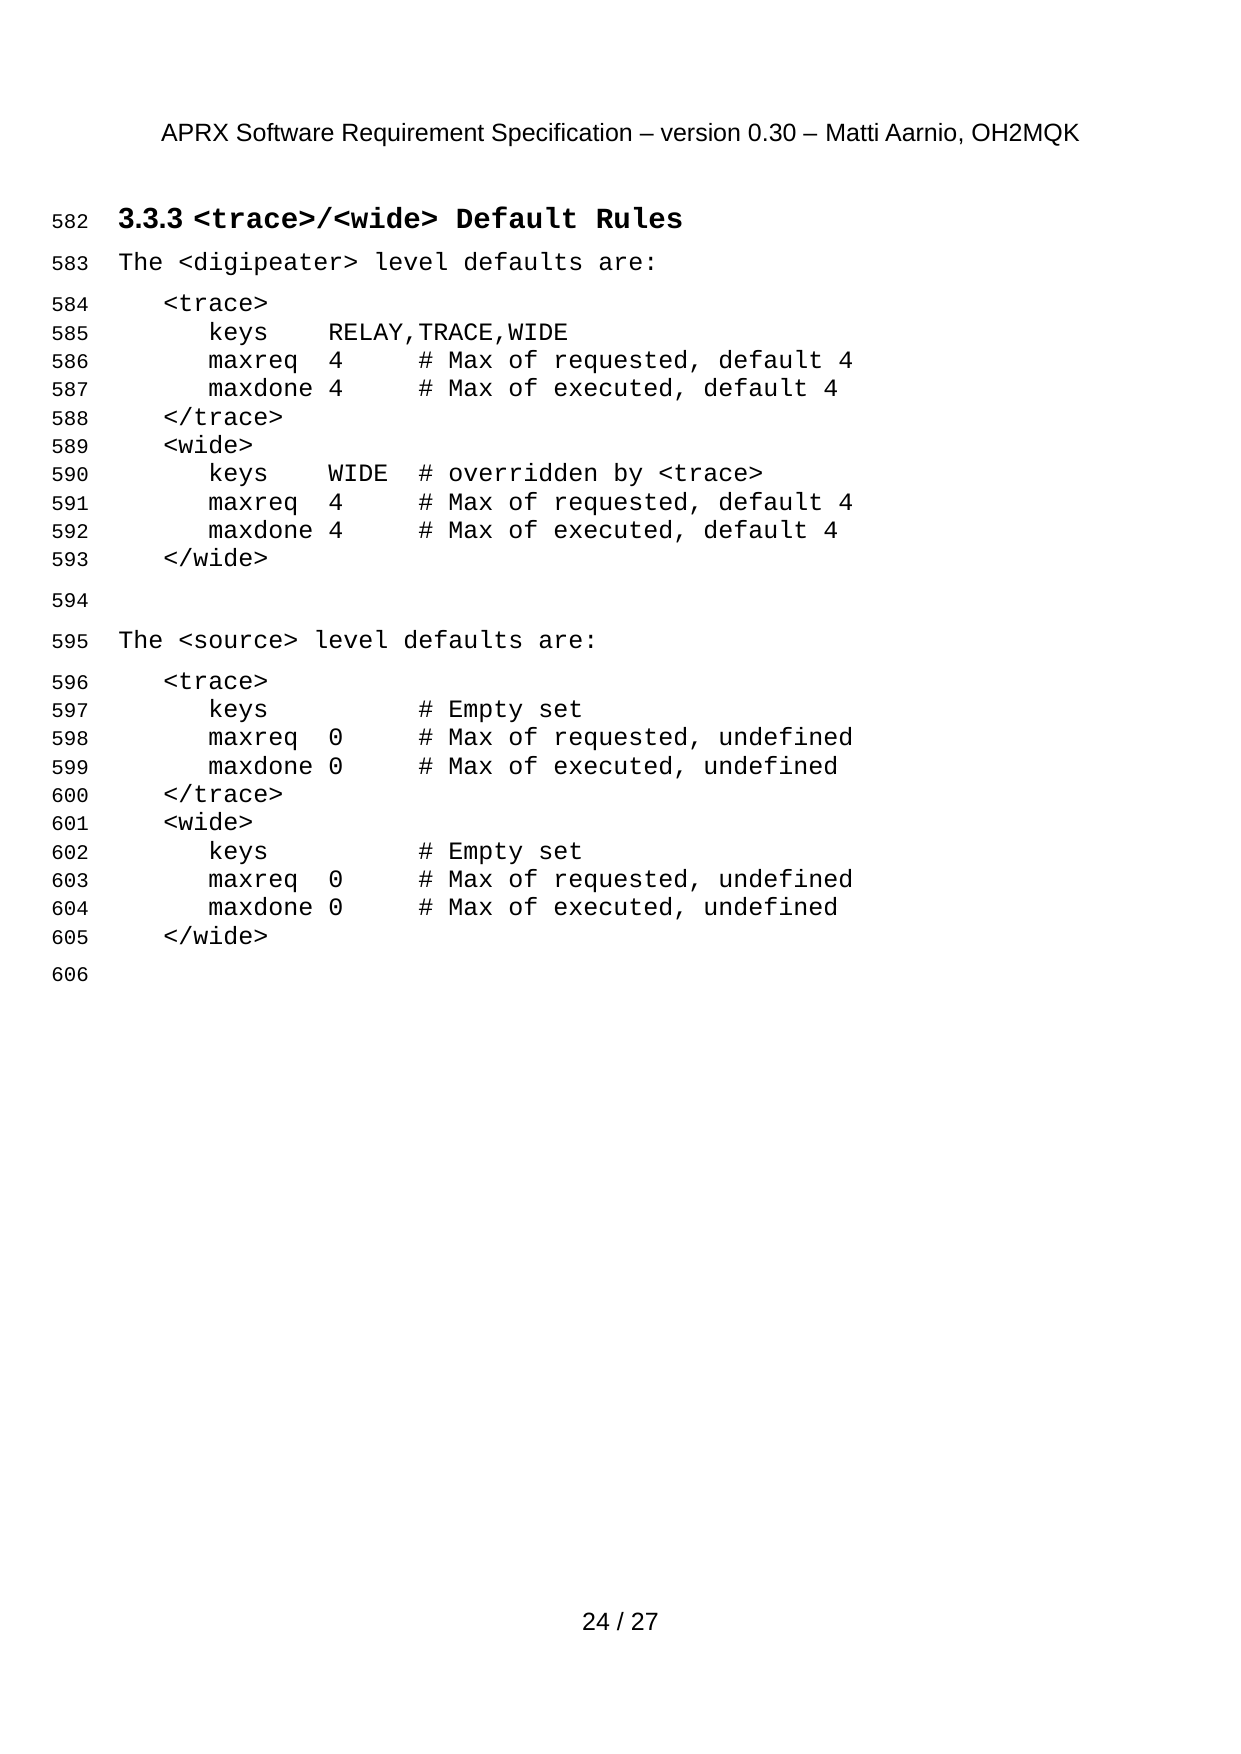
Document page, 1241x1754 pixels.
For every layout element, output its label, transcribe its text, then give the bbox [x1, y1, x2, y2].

text The <source> level defaults are: [118, 627, 1122, 656]
subtitle <trace>/<wide> Default Rules [118, 201, 1122, 237]
text The <digipeater> level defaults are: [118, 250, 1122, 278]
text <trace> keys # Empty set maxreq 0 # Max of requested, undefined maxdone 0 # Max of executed, undefined </trace> <wide> keys # Empty set maxreq 0 # Max of requested, undefined maxdone 0 # Max of executed, undefined </wide> [118, 668, 1122, 952]
text <trace> keys RELAY,TRACE,WIDE maxreq 4 # Max of requested, default 4 maxdone 4 # Max of executed, default 4 </trace> <wide> keys WIDE # overridden by <trace> maxreq 4 # Max of requested, default 4 maxdone 4 # Max of executed, default 4 </wide> [118, 291, 1122, 574]
